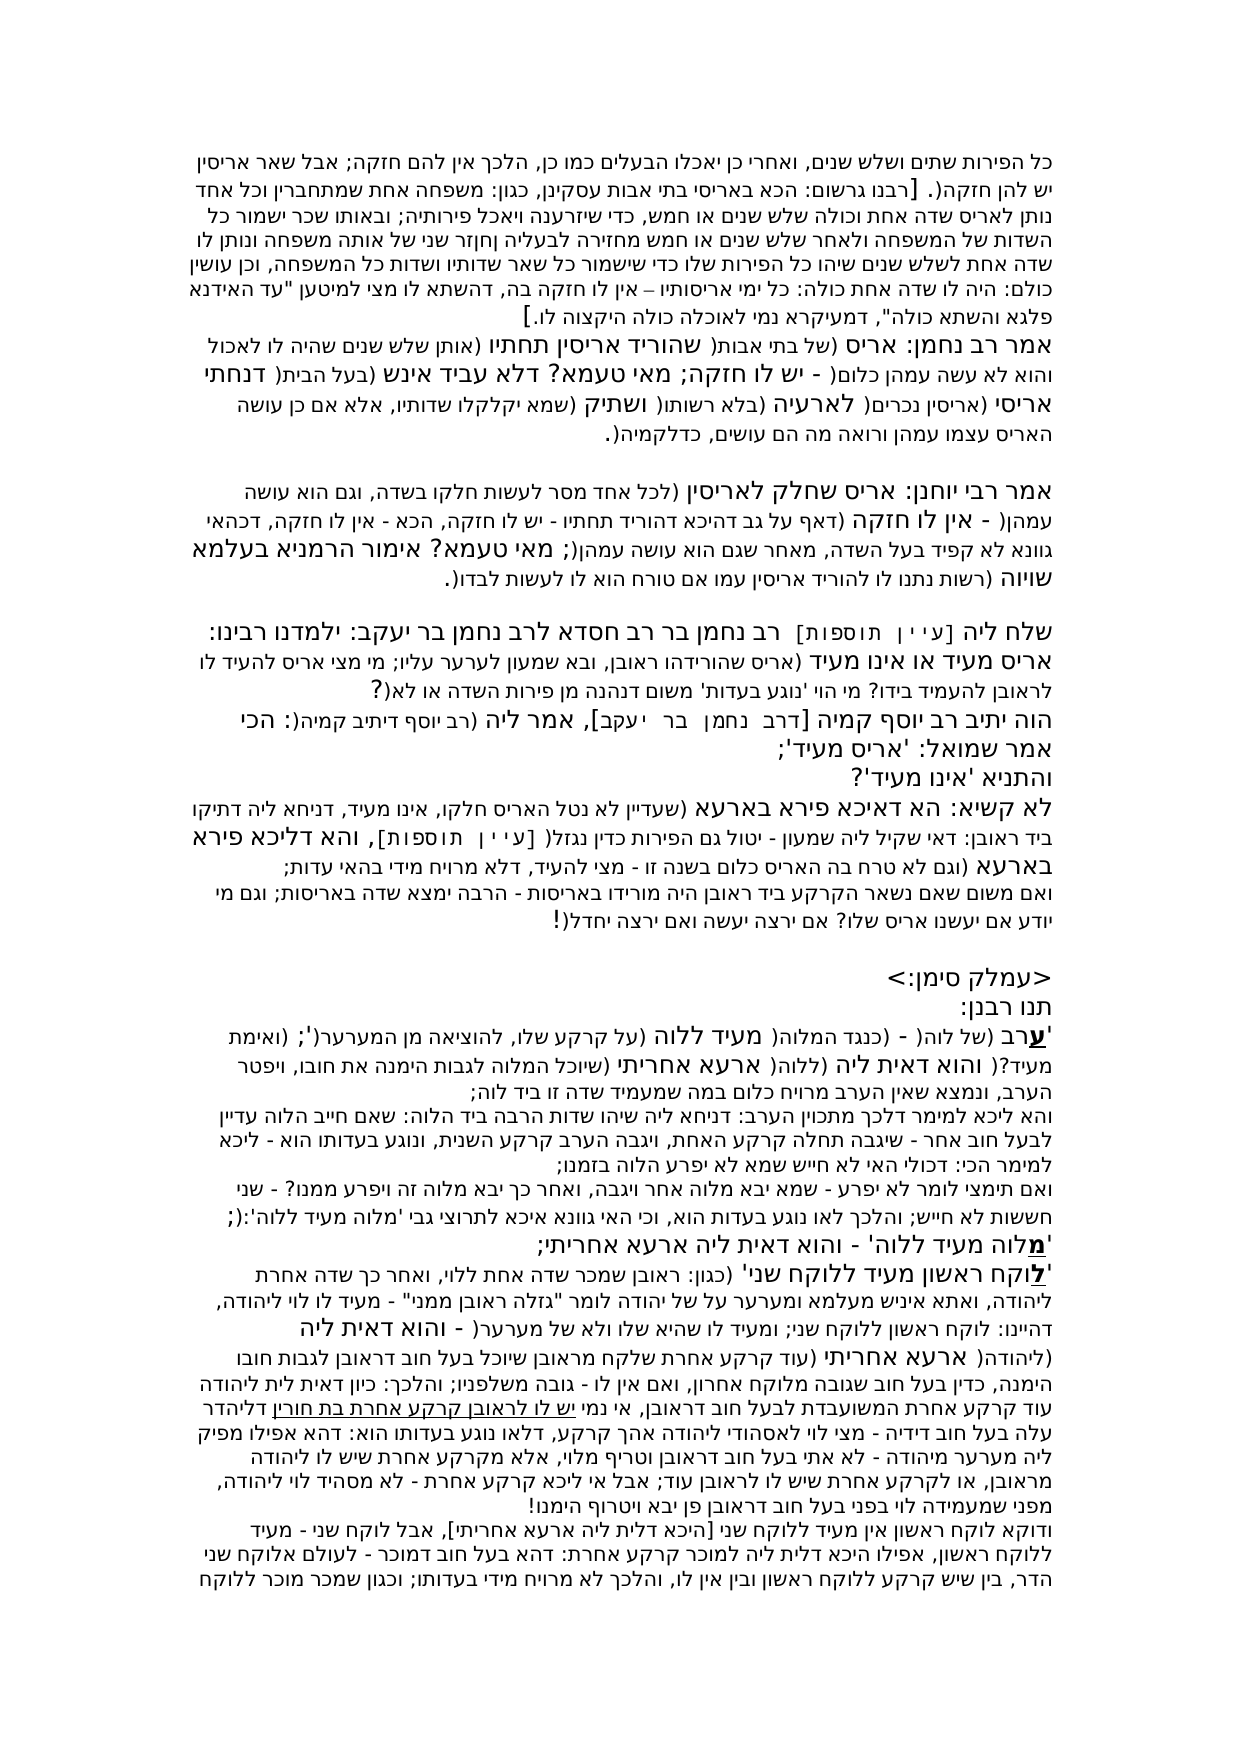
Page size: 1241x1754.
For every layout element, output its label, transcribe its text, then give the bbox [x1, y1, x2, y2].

text והתניא 'אינו מעיד'? [187, 763, 1053, 793]
text והא ליכא למימר דלכך מתכוין הערב: דניחא ליה שיהו שדות הרבה ביד הלוה: שאם חייב הלוה עדיין לבעל חוב אחר - שיגבה תחלה קרקע האחת, ויגבה הערב קרקע השנית, ונוגע בעדותו הוא - ליכא למימר הכי: דכולי האי לא חייש שמא לא יפרע הלוה בזמנו; [187, 1104, 1053, 1177]
text 'ערב (של לוה( - (כנגד המלוה( מעיד ללוה (על קרקע שלו, להוציאה מן המערער('; (ואימת מעיד?( והוא דאית ליה (ללוה( ארעא אחריתי (שיוכל המלוה לגבות הימנה את חובו, ויפטר הערב, ונמצא שאין הערב מרויח כלום במה שמעמיד שדה זו ביד לוה; [187, 1021, 1053, 1104]
text ואם תימצי לומר לא יפרע - שמא יבא מלוה אחר ויגבה, ואחר כך יבא מלוה זה ויפרע ממנו? - שני חששות לא חייש; והלכך לאו נוגע בעדות הוא, וכי האי גוונא איכא לתרוצי גבי 'מלוה מעיד ללוה':(; [187, 1177, 1053, 1231]
text הוה יתיב רב יוסף קמיה [דרב נחמן בר יעקב], אמר ליה (רב יוסף דיתיב קמיה(: הכי אמר שמואל: 'אריס מעיד'; [187, 705, 1053, 763]
text כל הפירות שתים ושלש שנים, ואחרי כן יאכלו הבעלים כמו כן, הלכך אין להם חזקה; אבל שאר אריסין יש להן חזקה(. [רבנו גרשום: הכא באריסי בתי אבות עסקינן, כגון: משפחה אחת שמתחברין וכל אחד נותן לאריס שדה אחת וכולה שלש שנים או חמש, כדי שיזרענה ויאכל פירותיה; ובאותו שכר ישמור כל השדות של המשפחה ולאחר שלש שנים או חמש מחזירה לבעליה ןחןזר שני של אותה משפחה ונותן לו שדה אחת לשלש שנים שיהו כל הפירות שלו כדי שישמור כל שאר שדותיו ושדות כל המשפחה, וכן עושין כולם: היה לו שדה אחת כולה: כל ימי אריסותיו – אין לו חזקה בה, דהשתא לו מצי למיטען "עד האידנא פלגא והשתא כולה", דמעיקרא נמי לאוכלה כולה היקצוה לו.] [187, 150, 1053, 330]
text אמר רב נחמן: אריס (של בתי אבות( שהוריד אריסין תחתיו (אותן שלש שנים שהיה לו לאכול והוא לא עשה עמהן כלום( - יש לו חזקה; מאי טעמא? דלא עביד אינש (בעל הבית( דנחתי אריסי (אריסין נכרים( לארעיה (בלא רשותו( ושתיק (שמא יקלקלו שדותיו, אלא אם כן עושה האריס עצמו עמהן ורואה מה הם עושים, כדלקמיה(. [187, 330, 1053, 447]
text ודוקא לוקח ראשון אין מעיד ללוקח שני [היכא דלית ליה ארעא אחריתי], אבל לוקח שני - מעיד ללוקח ראשון, אפילו היכא דלית ליה למוכר קרקע אחרת: דהא בעל חוב דמוכר - לעולם אלוקח שני הדר, בין שיש קרקע ללוקח ראשון ובין אין לו, והלכך לא מרויח מידי בעדותו; וכגון שמכר מוכר ללוקח [187, 1518, 1053, 1591]
text תנו רבנן: [187, 992, 1053, 1021]
text שלח ליה [עיין תוספות] רב נחמן בר רב חסדא לרב נחמן בר יעקב: ילמדנו רבינו: אריס מעיד או אינו מעיד (אריס שהורידהו ראובן, ובא שמעון לערער עליו; מי מצי אריס להעיד לו לראובן להעמיד בידו? מי הוי 'נוגע בעדות' משום דנהנה מן פירות השדה או לא(? [187, 617, 1053, 705]
text לא קשיא: הא דאיכא פירא בארעא (שעדיין לא נטל האריס חלקו, אינו מעיד, דניחא ליה דתיקו ביד ראובן: דאי שקיל ליה שמעון - יטול גם הפירות כדין נגזל( [עיין תוספות], והא דליכא פירא בארעא (וגם לא טרח בה האריס כלום בשנה זו - מצי להעיד, דלא מרויח מידי בהאי עדות; [187, 793, 1053, 881]
text 'לוקח ראשון מעיד ללוקח שני' (כגון: ראובן שמכר שדה אחת ללוי, ואחר כך שדה אחרת ליהודה, ואתא איניש מעלמא ומערער על של יהודה לומר "גזלה ראובן ממני" - מעיד לו לוי ליהודה, דהיינו: לוקח ראשון ללוקח שני; ומעיד לו שהיא שלו ולא של מערער( - והוא דאית ליה (ליהודה( ארעא אחריתי (עוד קרקע אחרת שלקח מראובן שיוכל בעל חוב דראובן לגבות חובו הימנה, כדין בעל חוב שגובה מלוקח אחרון, ואם אין לו - גובה משלפניו; והלכך: כיון דאית לית ליהודה עוד קרקע אחרת המשועבדת לבעל חוב דראובן, אי נמי יש לו לראובן קרקע אחרת בת חורין דליהדר עלה בעל חוב דידיה - מצי לוי לאסהודי ליהודה אהך קרקע, דלאו נוגע בעדותו הוא: דהא אפילו מפיק ליה מערער מיהודה - לא אתי בעל חוב דראובן וטריף מלוי, אלא מקרקע אחרת שיש לו ליהודה מראובן, או לקרקע אחרת שיש לו לראובן עוד; אבל אי ליכא קרקע אחרת - לא מסהיד לוי ליהודה, מפני שמעמידה לוי בפני בעל חוב דראובן פן יבא ויטרוף הימנו! [187, 1260, 1053, 1518]
text <עמלק סימן:> [187, 963, 1053, 992]
text ואם משום שאם נשאר הקרקע ביד ראובן היה מורידו באריסות - הרבה ימצא שדה באריסות; וגם מי יודע אם יעשנו אריס שלו? אם ירצה יעשה ואם ירצה יחדל(! [187, 881, 1053, 934]
text 'מלוה מעיד ללוה' - והוא דאית ליה ארעא אחריתי; [187, 1231, 1053, 1260]
text אמר רבי יוחנן: אריס שחלק לאריסין (לכל אחד מסר לעשות חלקו בשדה, וגם הוא עושה עמהן( - אין לו חזקה (דאף על גב דהיכא דהוריד תחתיו - יש לו חזקה, הכא - אין לו חזקה, דכהאי גוונא לא קפיד בעל השדה, מאחר שגם הוא עושה עמהן(; מאי טעמא? אימור הרמניא בעלמא שויוה (רשות נתנו לו להוריד אריסין עמו אם טורח הוא לו לעשות לבדו(. [187, 476, 1053, 593]
